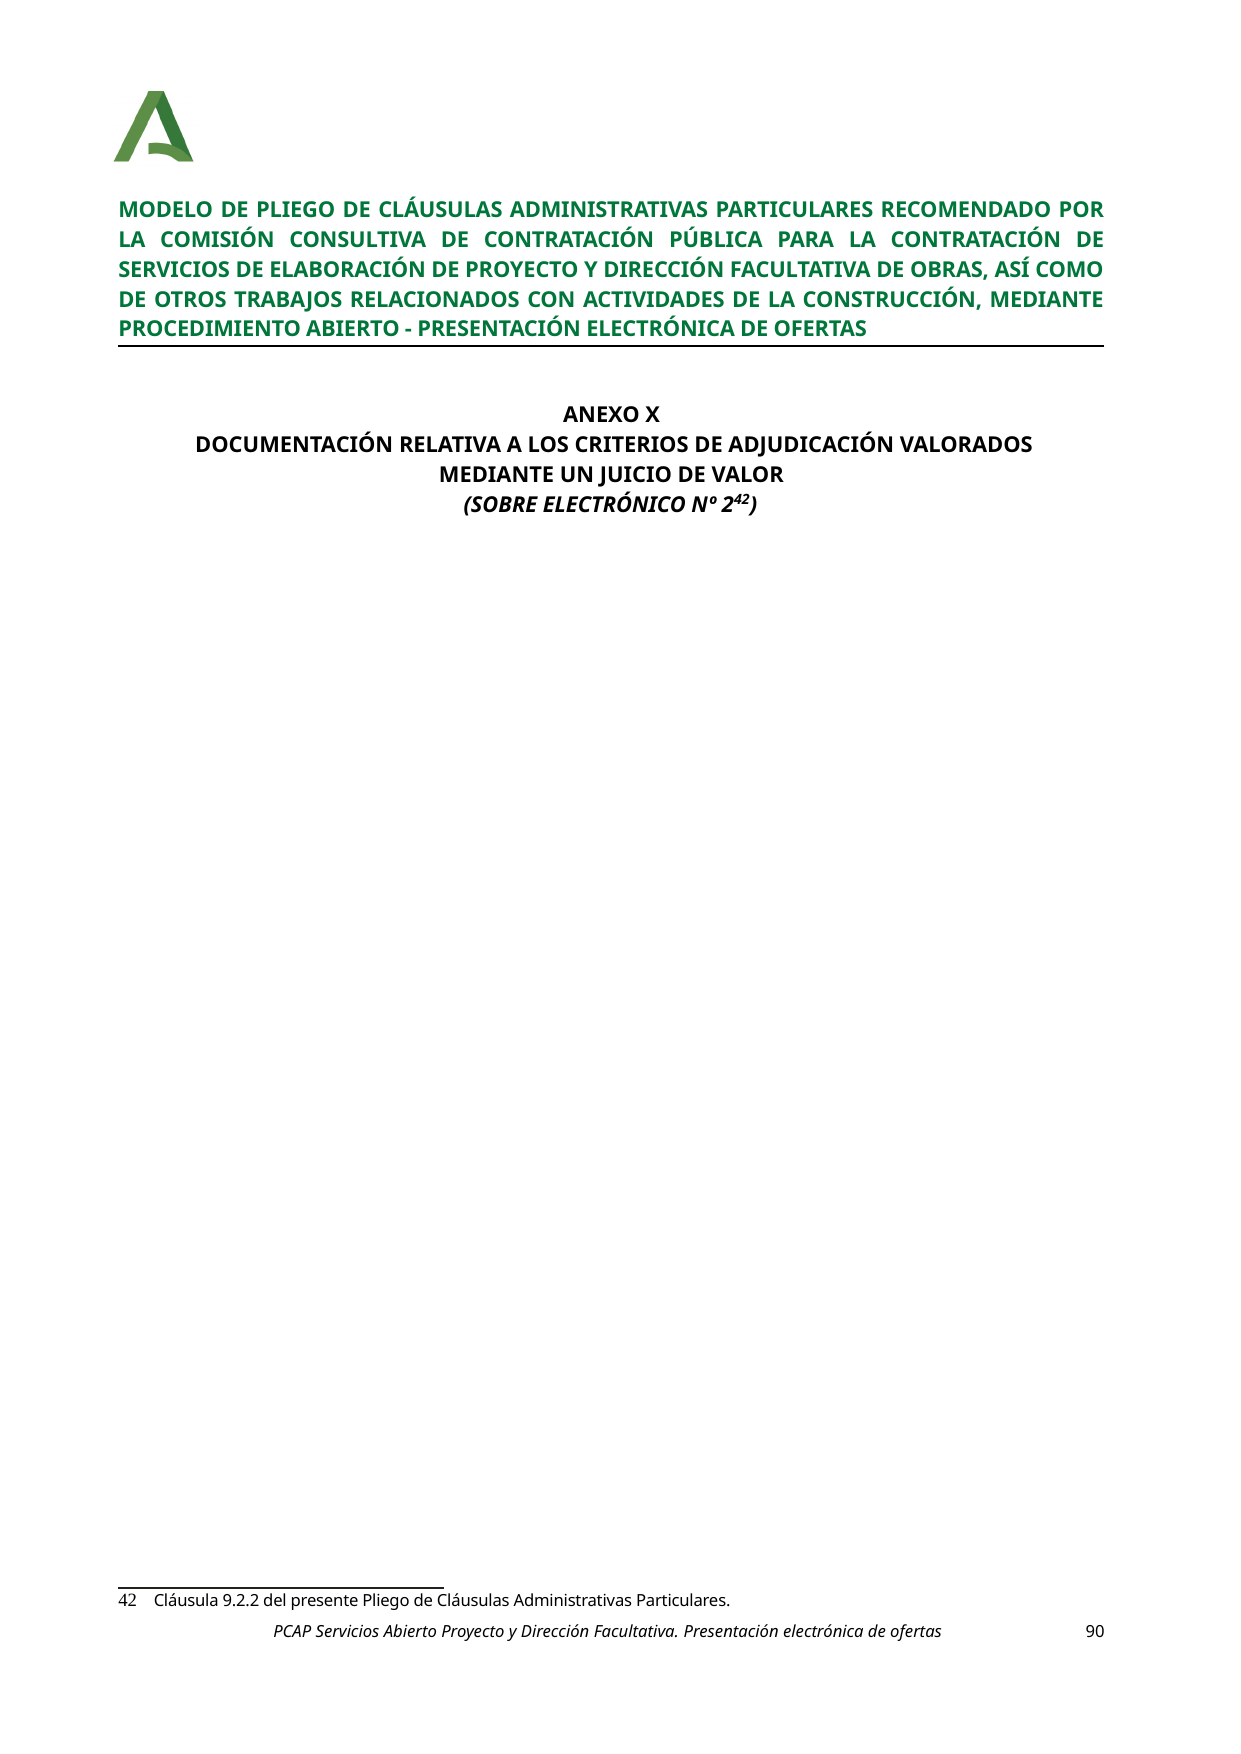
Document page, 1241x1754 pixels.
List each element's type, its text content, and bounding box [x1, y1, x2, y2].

text MEDIANTE UN JUICIO DE VALOR [118, 459, 1104, 489]
text (SOBRE ELECTRÓNICO Nº 2) [118, 489, 1104, 518]
text MODELO DE PLIEGO DE CLÁUSULAS ADMINISTRATIVAS PARTICULARES RECOMENDADO POR LA COMISIÓN CONSULTIVA DE CONTRATACIÓN PÚBLICA PARA LA CONTRATACIÓN DE SERVICIOS DE ELABORACIÓN DE PROYECTO Y DIRECCIÓN FACULTATIVA DE OBRAS, ASÍ COMO DE OTROS TRABAJOS RELACIONADOS CON ACTIVIDADES DE LA CONSTRUCCIÓN, MEDIANTE PROCEDIMIENTO ABIERTO - PRESENTACIÓN ELECTRÓNICA DE OFERTAS [118, 194, 1104, 345]
text Cláusula 9.2.2 del presente Pliego de Cláusulas Administrativas Particulares. [118, 1588, 1104, 1611]
picture [109, 86, 198, 166]
text ANEXO X [118, 399, 1104, 429]
text DOCUMENTACIÓN RELATIVA A LOS CRITERIOS DE ADJUDICACIÓN VALORADOS [118, 429, 1104, 459]
